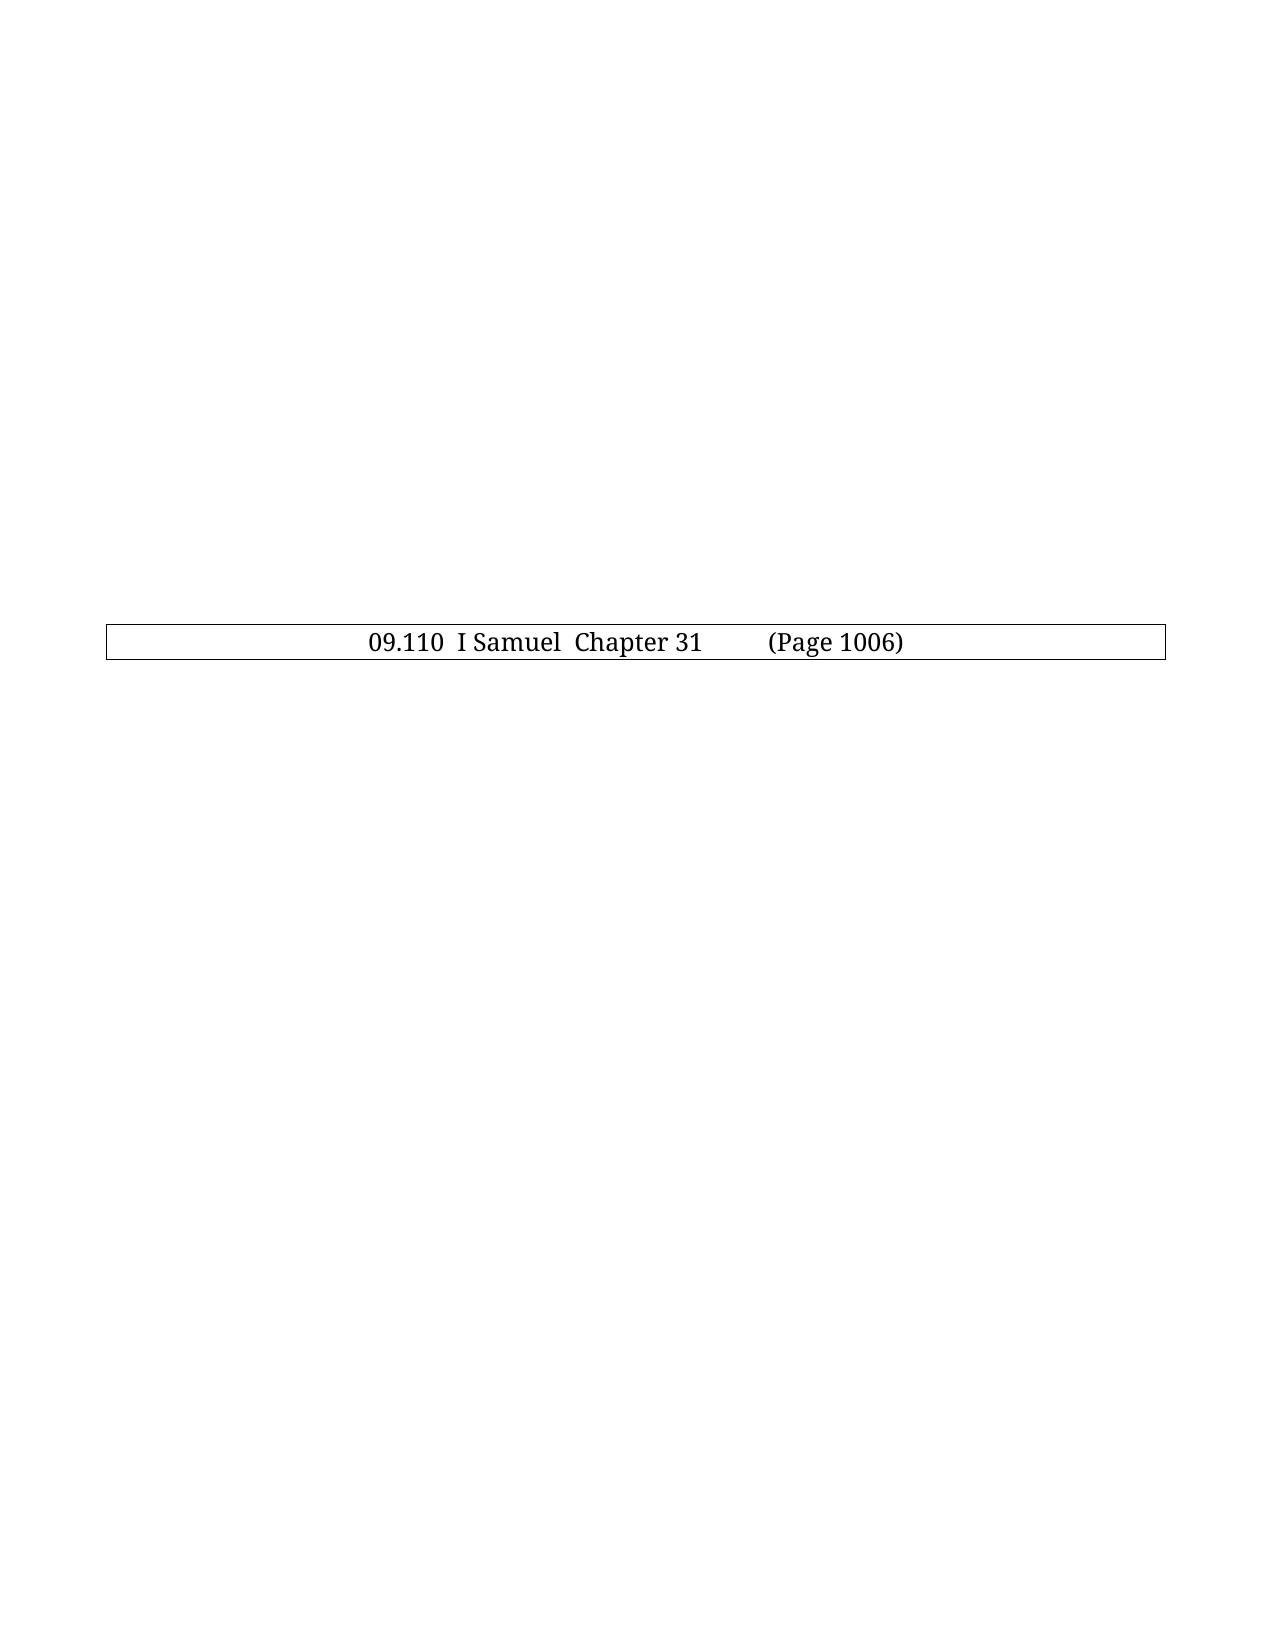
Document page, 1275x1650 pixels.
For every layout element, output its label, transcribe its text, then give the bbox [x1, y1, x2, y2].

table_header 09.110 I Samuel Chapter 31 (Page 1006) [107, 625, 1165, 659]
